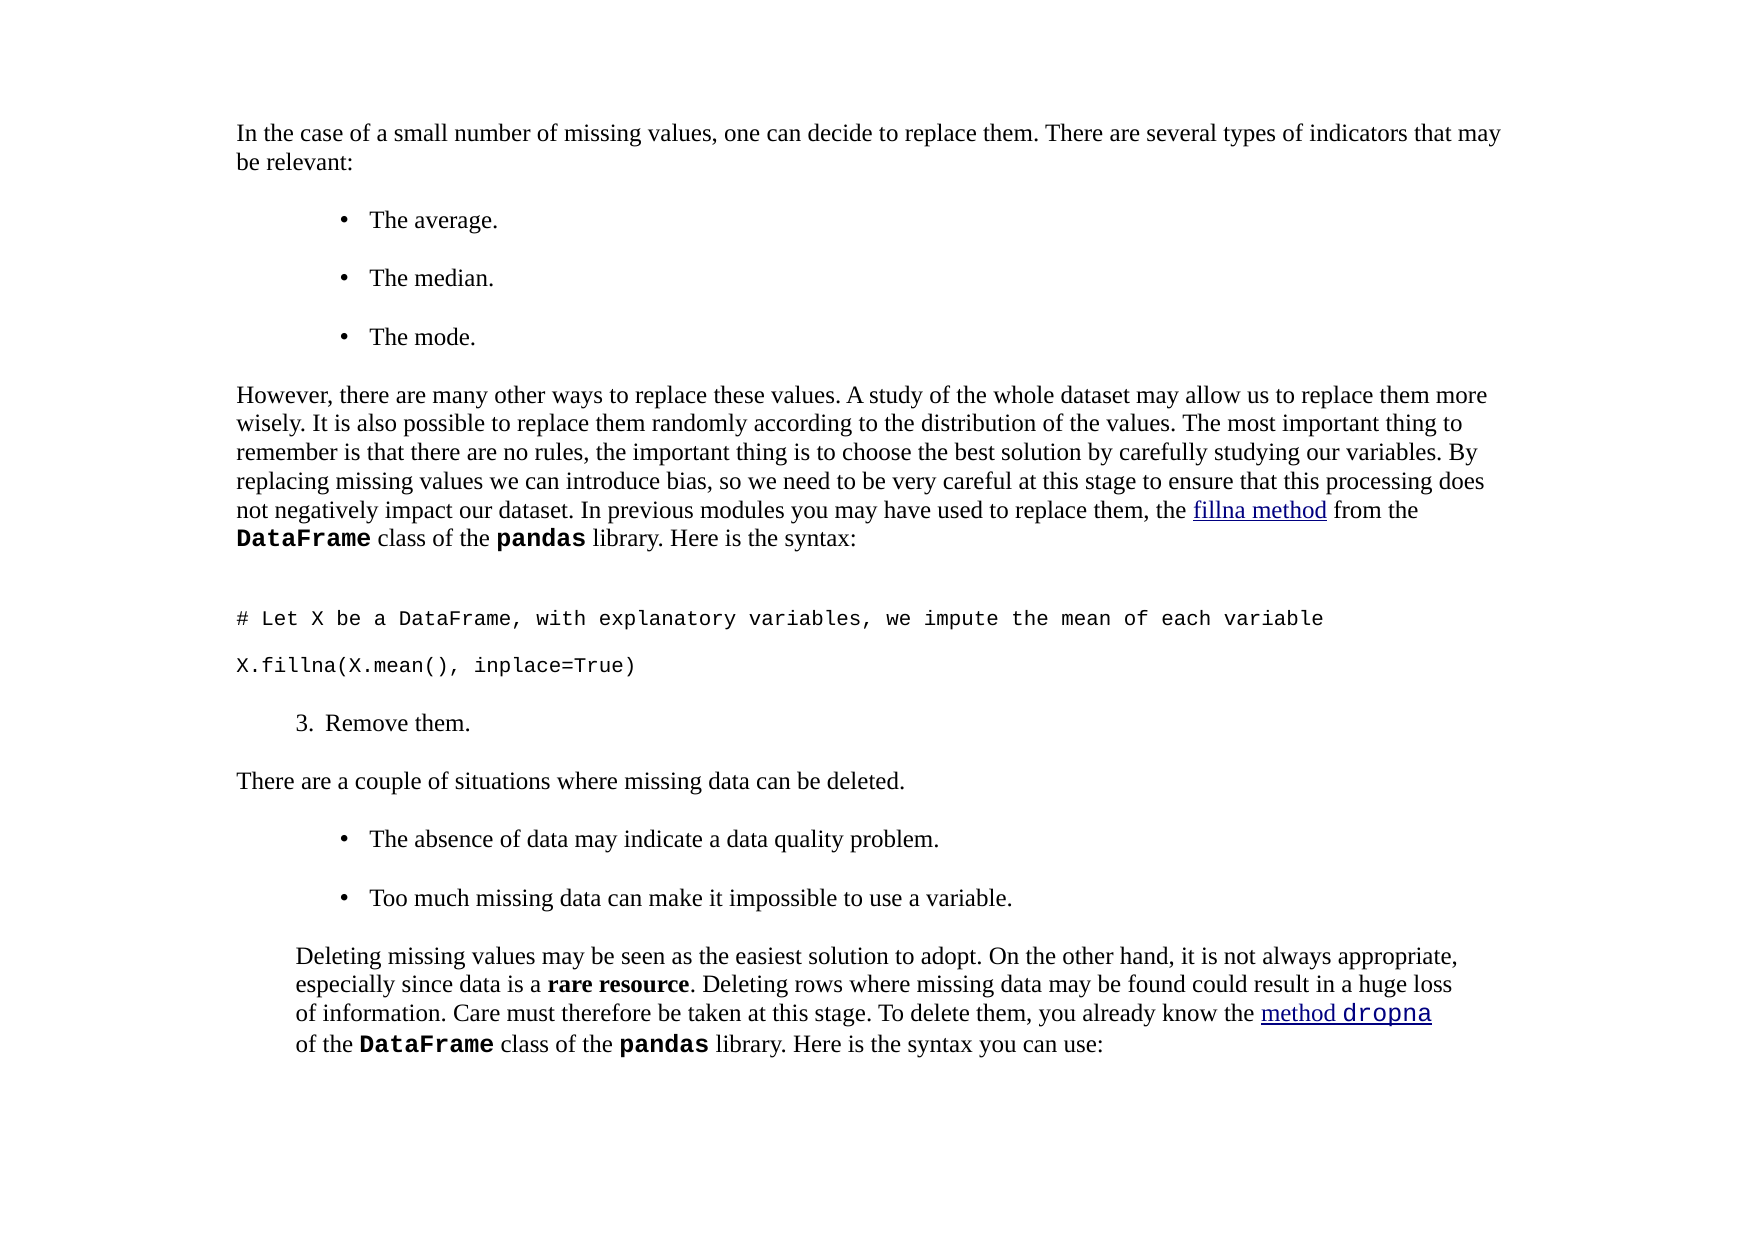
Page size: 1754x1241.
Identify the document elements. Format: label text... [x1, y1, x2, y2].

list The absence of data may indicate a data quality problem. [340, 824, 1459, 853]
list Remove them. [295, 708, 1577, 737]
text There are a couple of situations where missing data can be deleted. [236, 766, 1518, 795]
list Too much missing data can make it impossible to use a variable. [340, 883, 1459, 911]
list The median. [340, 263, 1459, 292]
text In the case of a small number of missing values, one can decide to replace them. There are several types of indicators that may be relevant: [236, 118, 1518, 176]
text Deleting missing values may be seen as the easiest solution to adopt. On the other hand, it is not always appropriate, especially since data is a rare resource. Deleting rows where missing data may be found could result in a huge loss of information. Care must therefore be taken at this stage. To delete them, you already know the method dropna of the DataFrame class of the pandas library. Here is the syntax you can use: [295, 941, 1459, 1060]
text # Let X be a DataFrame, with explanatory variables, we impute the mean of each variable [236, 607, 1518, 631]
text However, there are many other ways to replace these values. A study of the whole dataset may allow us to replace them more wisely. It is also possible to replace them randomly according to the distribution of the values. The most important thing to remember is that there are no rules, the important thing is to choose the best solution by carefully studying our variables. By replacing missing values we can introduce bias, so we need to be very careful at this stage to ensure that this processing does not negatively impact our dataset. In previous modules you may have used to replace them, the fillna method from the DataFrame class of the pandas library. Here is the syntax: [236, 380, 1518, 554]
list The mode. [340, 322, 1459, 350]
list The average. [340, 205, 1459, 234]
text X.fillna(X.mean(), inplace=True) [236, 655, 1518, 678]
